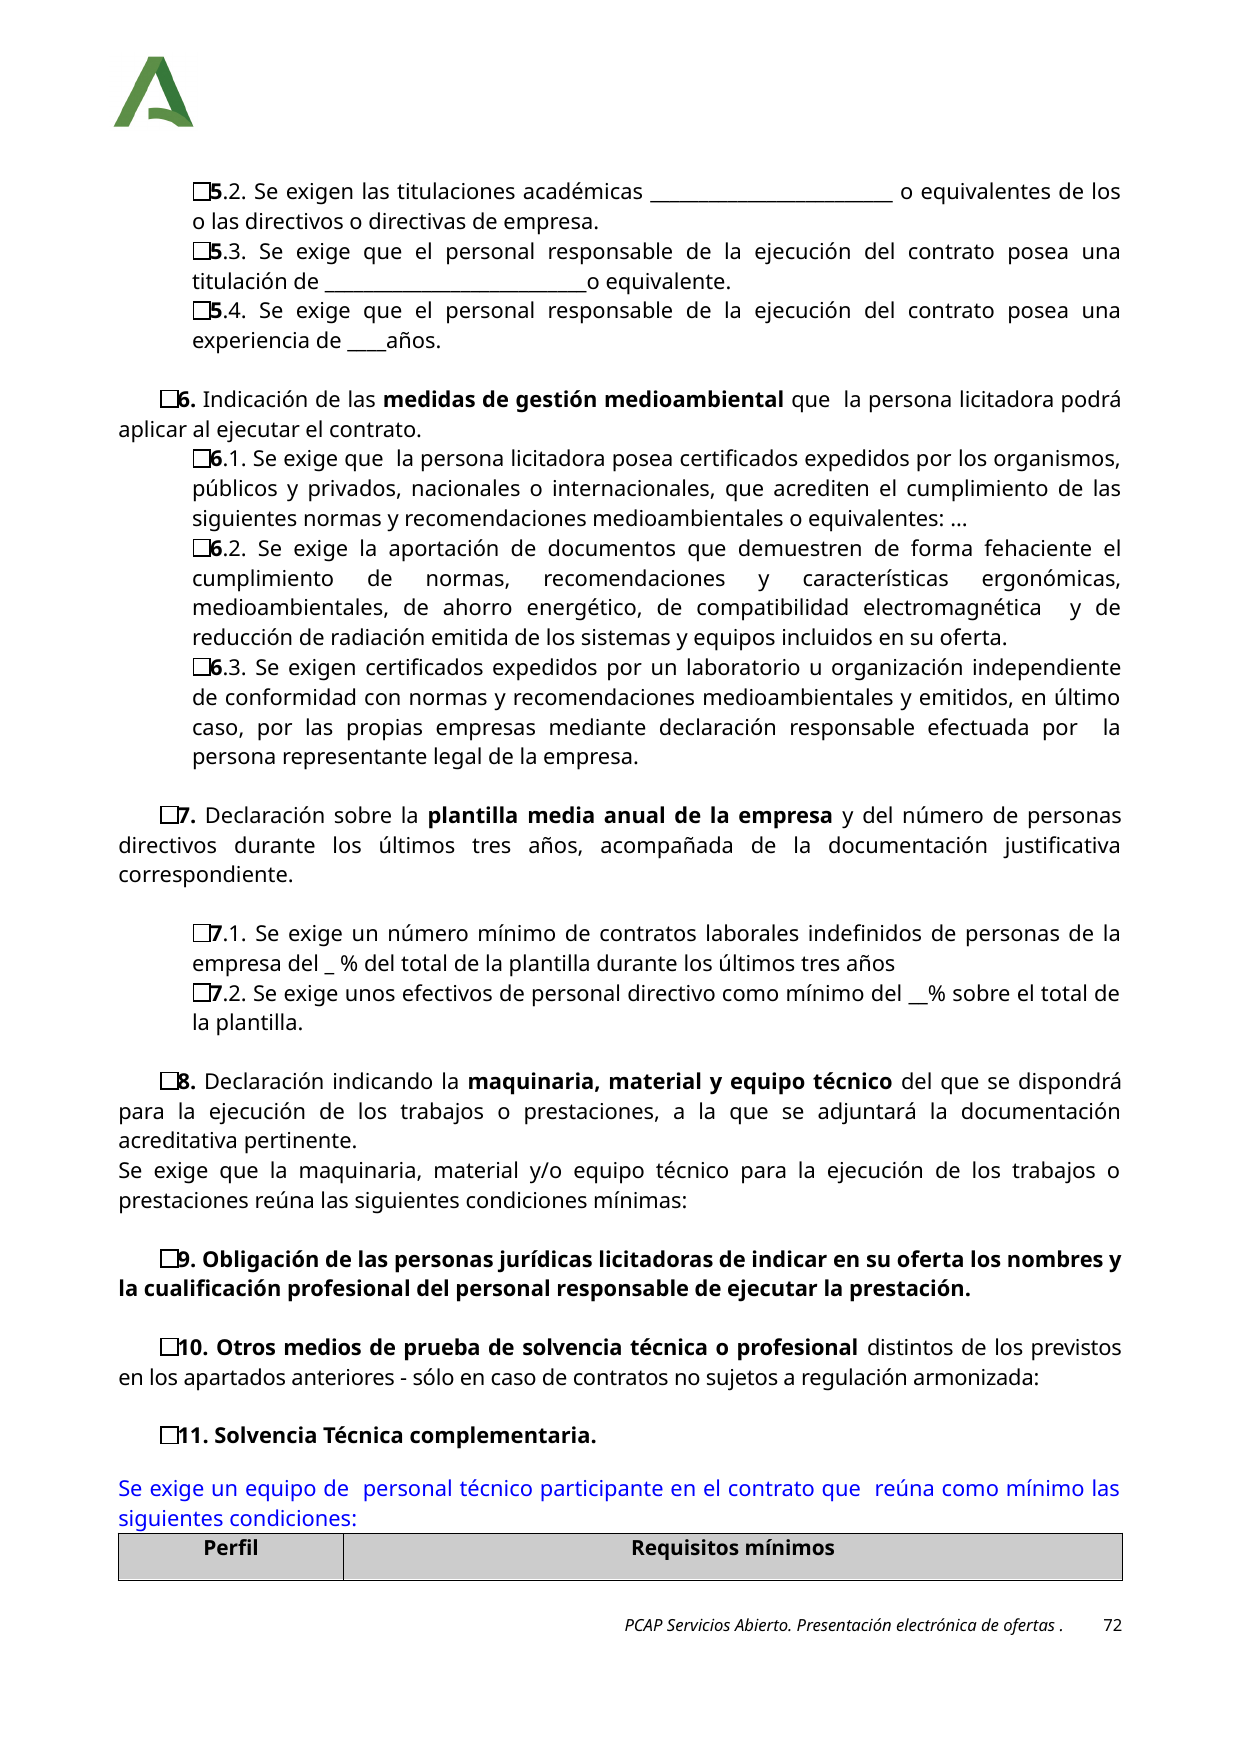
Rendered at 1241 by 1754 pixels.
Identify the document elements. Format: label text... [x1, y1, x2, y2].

text 11. Solvencia Técnica complementaria. [118, 1420, 1122, 1450]
text 7. Declaración sobre la plantilla media anual de la empresa y del número de personas directivos durante los últimos tres años, acompañada de la documentación justificativa correspondiente. [118, 800, 1122, 889]
text 10. Otros medios de prueba de solvencia técnica o profesional distintos de los previstos en los apartados anteriores - sólo en caso de contratos no sujetos a regulación armonizada: [118, 1332, 1122, 1392]
picture [109, 52, 198, 131]
text 5.4. Se exige que el personal responsable de la ejecución del contrato posea una experiencia de ____años. [192, 296, 1122, 355]
text 6.2. Se exige la aportación de documentos que demuestren de forma fehaciente el cumplimiento de normas, recomendaciones y características ergonómicas, medioambientales, de ahorro energético, de compatibilidad electromagnética y de reducción de radiación emitida de los sistemas y equipos incluidos en su oferta. [192, 533, 1122, 652]
text 7.1. Se exige un número mínimo de contratos laborales indefinidos de personas de la empresa del _ % del total de la plantilla durante los últimos tres años [192, 918, 1122, 978]
text 8. Declaración indicando la maquinaria, material y equipo técnico del que se dispondrá para la ejecución de los trabajos o prestaciones, a la que se adjuntará la documentación acreditativa pertinente. [118, 1066, 1122, 1155]
table_header Perfil [119, 1534, 343, 1579]
text 5.3. Se exige que el personal responsable de la ejecución del contrato posea una titulación de ___________________________o equivalente. [192, 236, 1122, 296]
text 6.1. Se exige que la persona licitadora posea certificados expedidos por los organismos, públicos y privados, nacionales o internacionales, que acrediten el cumplimiento de las siguientes normas y recomendaciones medioambientales o equivalentes: ... [192, 443, 1122, 533]
text Se exige que la maquinaria, material y/o equipo técnico para la ejecución de los trabajos o prestaciones reúna las siguientes condiciones mínimas: [118, 1155, 1122, 1215]
text 6.3. Se exigen certificados expedidos por un laboratorio u organización independiente de conformidad con normas y recomendaciones medioambientales y emitidos, en último caso, por las propias empresas mediante declaración responsable efectuada por la persona representante legal de la empresa. [192, 652, 1122, 771]
text 6. Indicación de las medidas de gestión medioambiental que la persona licitadora podrá aplicar al ejecutar el contrato. [118, 384, 1122, 443]
text 5.2. Se exigen las titulaciones académicas _________________________ o equivalentes de los o las directivos o directivas de empresa. [192, 176, 1122, 236]
text 7.2. Se exige unos efectivos de personal directivo como mínimo del __% sobre el total de la plantilla. [192, 978, 1122, 1037]
text Se exige un equipo de personal técnico participante en el contrato que reúna como mínimo las siguientes condiciones: [118, 1473, 1122, 1532]
table_header Requisitos mínimos [344, 1534, 1122, 1579]
text 9. Obligación de las personas jurídicas licitadoras de indicar en su oferta los nombres y la cualificación profesional del personal responsable de ejecutar la prestación. [118, 1244, 1122, 1303]
